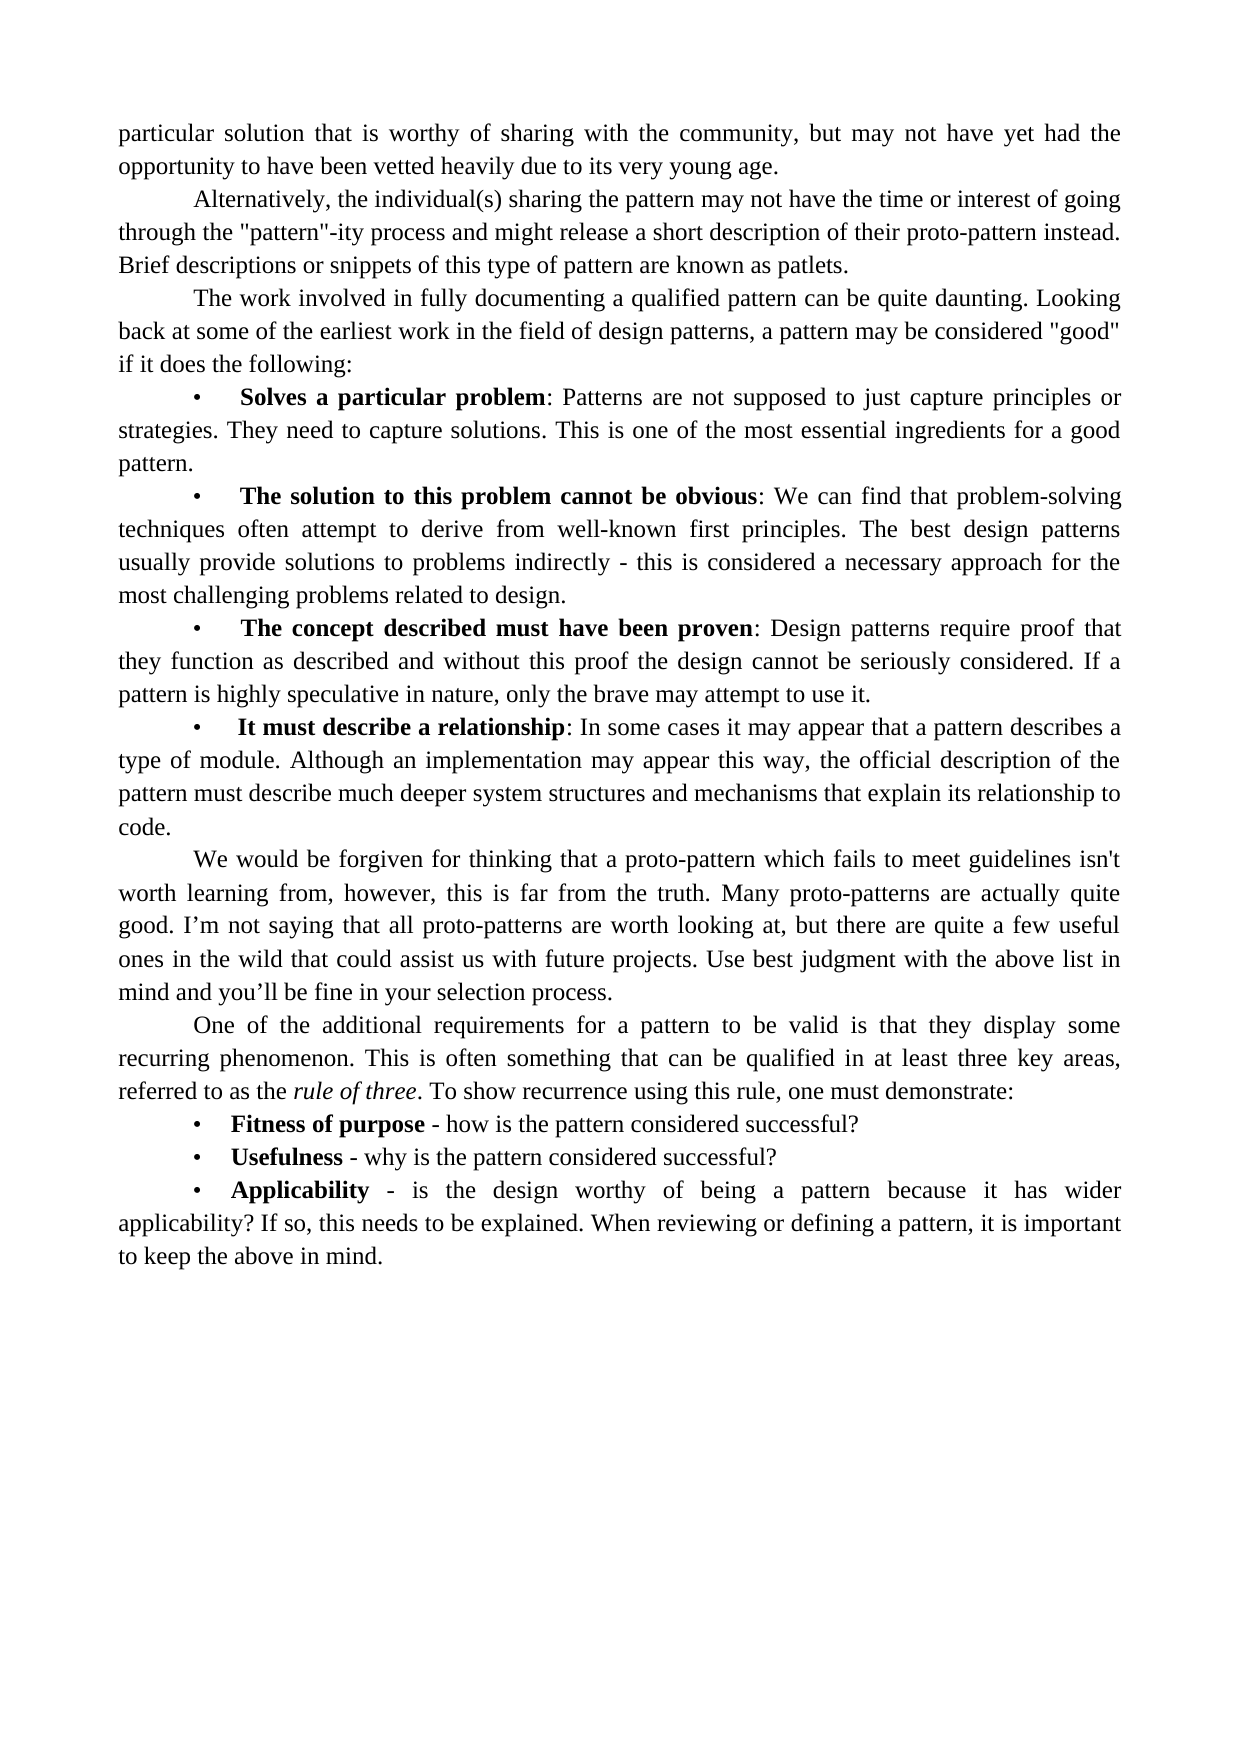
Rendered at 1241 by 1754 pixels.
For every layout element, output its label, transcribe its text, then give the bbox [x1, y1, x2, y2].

list Fitness of purpose - how is the pattern considered successful? [81, 1109, 1122, 1137]
list Solves a particular problem: Patterns are not supposed to just capture principles or strategies. They need to capture solutions. This is one of the most essential ingredients for a good pattern. [81, 382, 1122, 477]
list Usefulness - why is the pattern considered successful? [81, 1142, 1122, 1171]
text particular solution that is worthy of sharing with the community, but may not have yet had the opportunity to have been vetted heavily due to its very young age. [118, 118, 1122, 180]
list Applicability - is the design worthy of being a pattern because it has wider applicability? If so, this needs to be explained. When reviewing or defining a pattern, it is important to keep the above in mind. [81, 1175, 1122, 1269]
text Alternatively, the individual(s) sharing the pattern may not have the time or interest of going through the "pattern"-ity process and might release a short description of their proto-pattern instead. Brief descriptions or snippets of this type of pattern are known as patlets. [118, 184, 1122, 279]
list It must describe a relationship: In some cases it may appear that a pattern describes a type of module. Although an implementation may appear this way, the official description of the pattern must describe much deeper system structures and mechanisms that explain its relationship to code. [81, 712, 1122, 840]
list The concept described must have been proven: Design patterns require proof that they function as described and without this proof the design cannot be seriously considered. If a pattern is highly speculative in nature, only the brave may attempt to use it. [81, 613, 1122, 708]
text The work involved in fully documenting a qualified pattern can be quite daunting. Looking back at some of the earliest work in the field of design patterns, a pattern may be considered "good" if it does the following: [118, 283, 1122, 378]
text We would be forgiven for thinking that a proto-pattern which fails to meet guidelines isn't worth learning from, however, this is far from the truth. Many proto-patterns are actually quite good. I’m not saying that all proto-patterns are worth looking at, but there are quite a few useful ones in the wild that could assist us with future projects. Use best judgment with the above list in mind and you’ll be fine in your selection process. [118, 844, 1122, 1005]
list The solution to this problem cannot be obvious: We can find that problem-solving techniques often attempt to derive from well-known first principles. The best design patterns usually provide solutions to problems indirectly - this is considered a necessary approach for the most challenging problems related to design. [81, 481, 1122, 609]
text One of the additional requirements for a pattern to be valid is that they display some recurring phenomenon. This is often something that can be qualified in at least three key areas, referred to as the rule of three. To show recurrence using this rule, one must demonstrate: [118, 1010, 1122, 1104]
